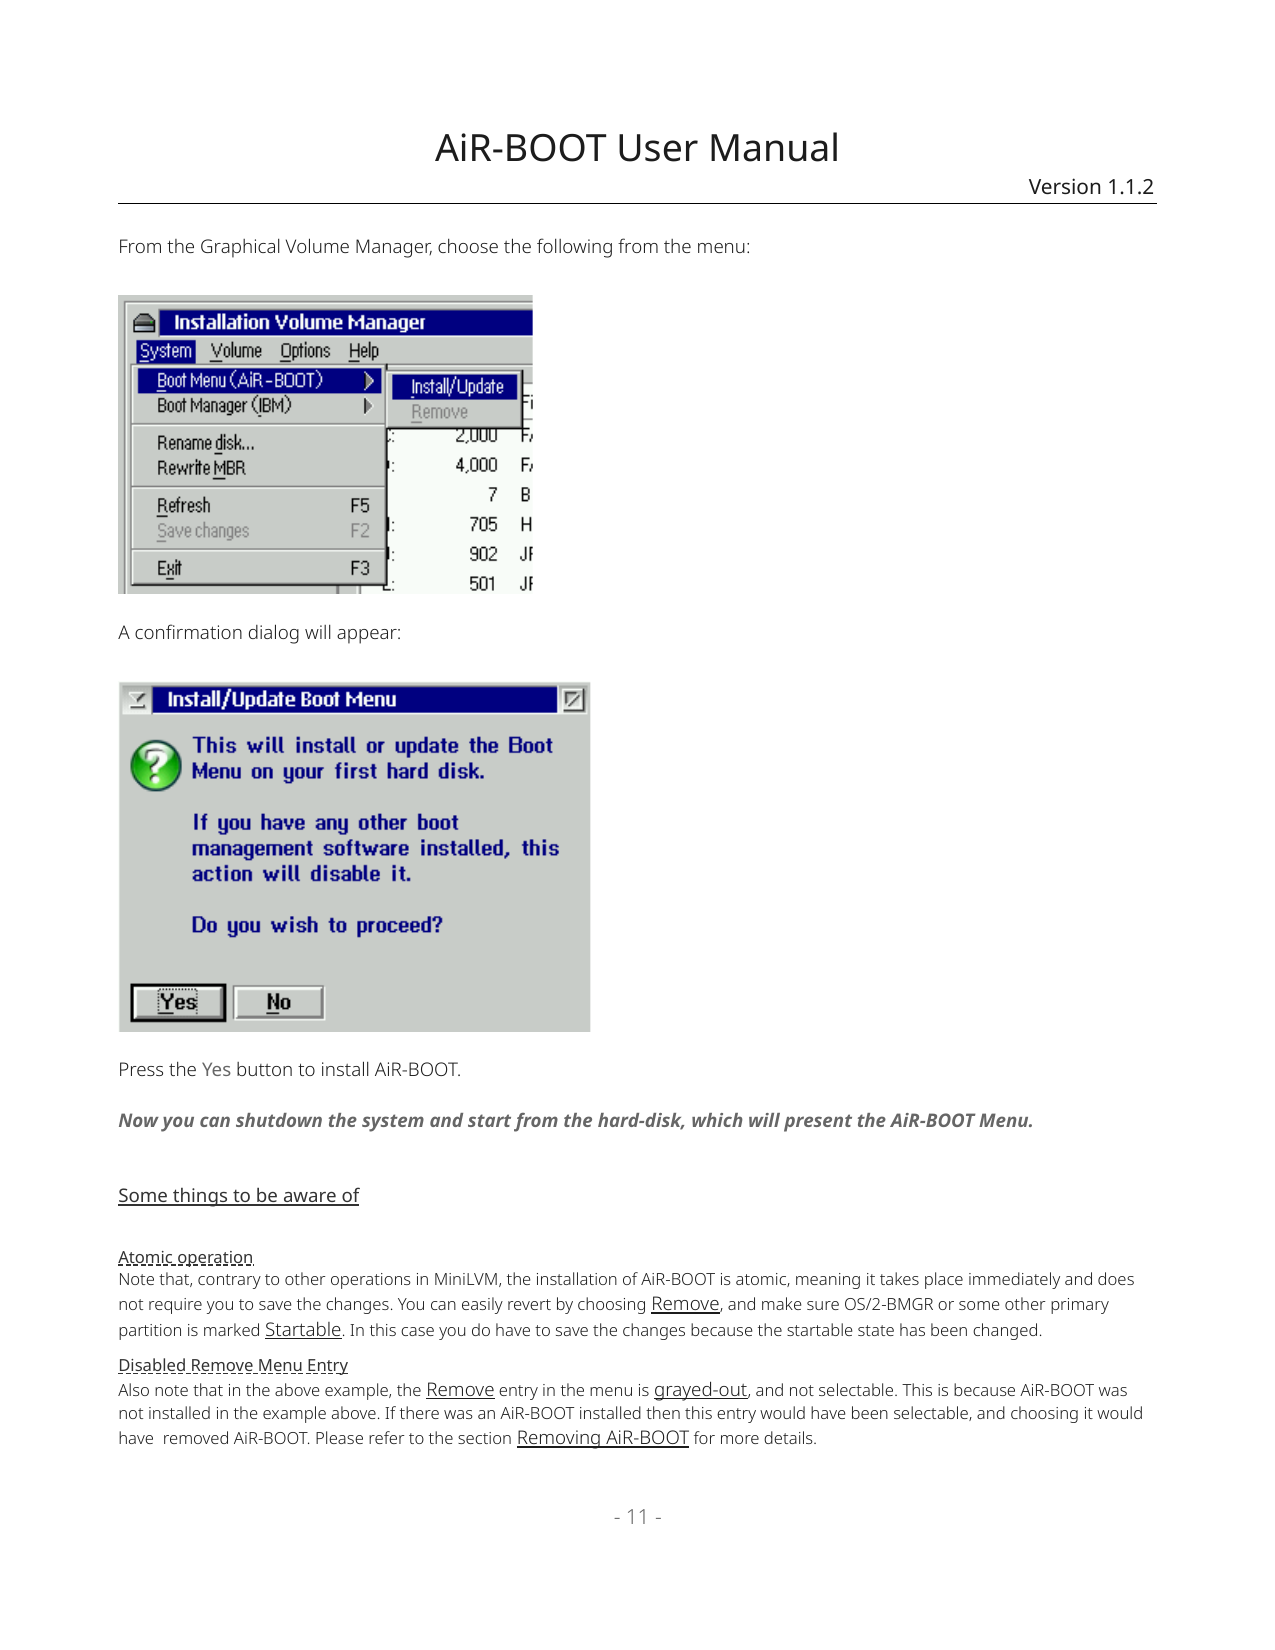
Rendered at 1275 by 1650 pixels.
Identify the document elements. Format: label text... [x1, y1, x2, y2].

subtitle Some things to be aware of [118, 1182, 1157, 1208]
subtitle Disabled Remove Menu Entry [118, 1353, 1157, 1376]
text From the Graphical Volume Manager, choose the following from the menu: [118, 233, 1157, 258]
picture [118, 681, 591, 1032]
text Note that, contrary to other operations in MiniLVM, the installation of AiR-BOOT is atomic, meaning it takes place immediately and does not require you to save the changes. You can easily revert by choosing Remove, and make sure OS/2-BMGR or some other primary partition is marked Startable. In this case you do have to save the changes because the startable state has been changed. [118, 1268, 1157, 1342]
picture [118, 295, 533, 594]
subtitle Atomic operation [118, 1245, 1157, 1268]
text Also note that in the above example, the Remove entry in the menu is grayed-out, and not selectable. This is because AiR-BOOT was not installed in the example above. If there was an AiR-BOOT installed then this entry would have been selectable, and choosing it would have removed AiR-BOOT. Please refer to the section Removing AiR-BOOT for more details. [118, 1376, 1157, 1450]
text Press the Yes button to install AiR-BOOT. Now you can shutdown the system and start from the hard-disk, which will present the AiR-BOOT Menu. [118, 656, 1157, 1133]
text A confirmation dialog will appear: [118, 270, 1157, 644]
